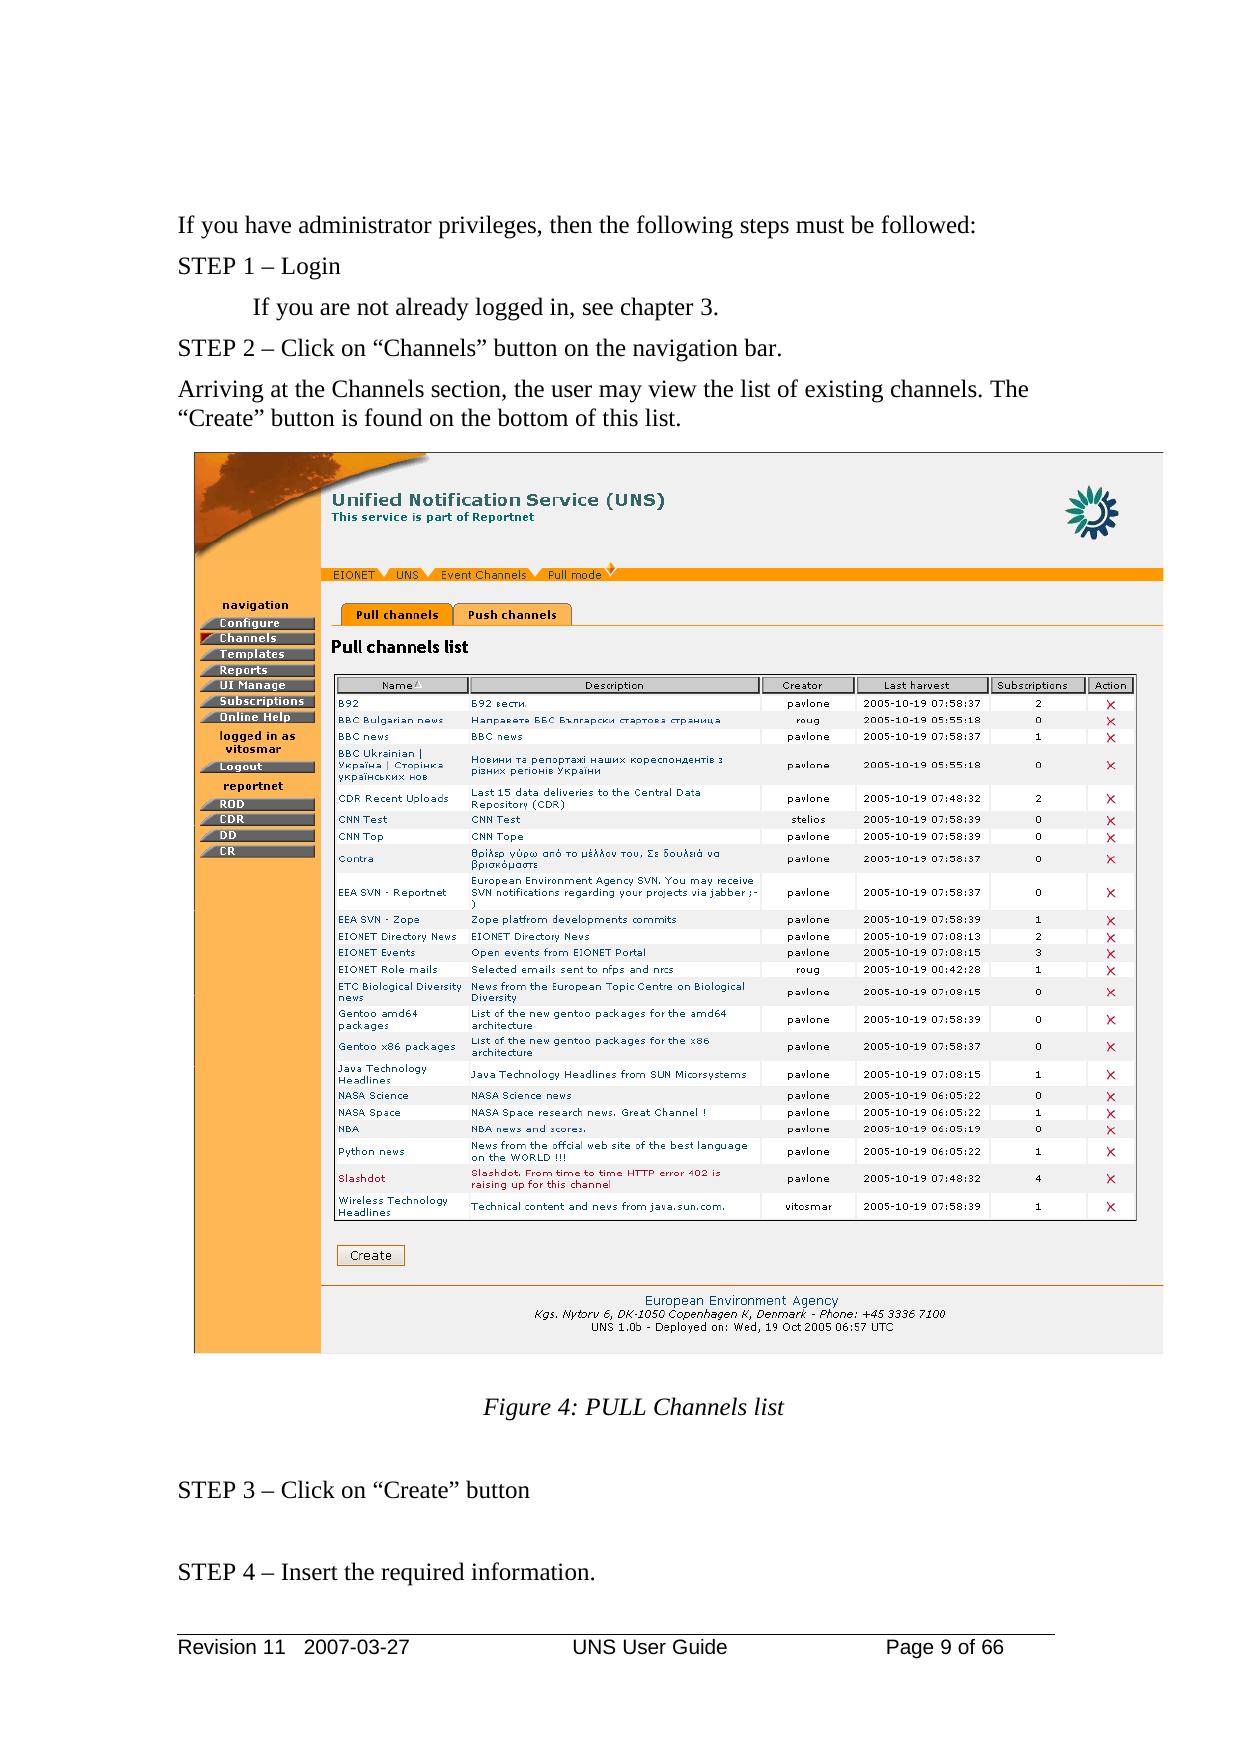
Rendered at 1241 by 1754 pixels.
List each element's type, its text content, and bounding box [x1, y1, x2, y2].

text STEP 1 – Login [177, 251, 1092, 280]
text If you have administrator privileges, then the following steps must be followed: [177, 210, 1092, 239]
text Figure 4: PULL Channels list [177, 1392, 1092, 1421]
text STEP 4 – Insert the required information. [177, 1556, 1092, 1585]
picture [193, 452, 1164, 1354]
text Arriving at the Channels section, the user may view the list of existing channels. The “Create” button is found on the bottom of this list. [177, 374, 1092, 432]
text STEP 3 – Click on “Create” button [177, 1475, 1092, 1504]
text If you are not already logged in, see chapter 3. [177, 292, 1092, 321]
text STEP 2 – Click on “Channels” button on the navigation bar. [177, 333, 1092, 362]
